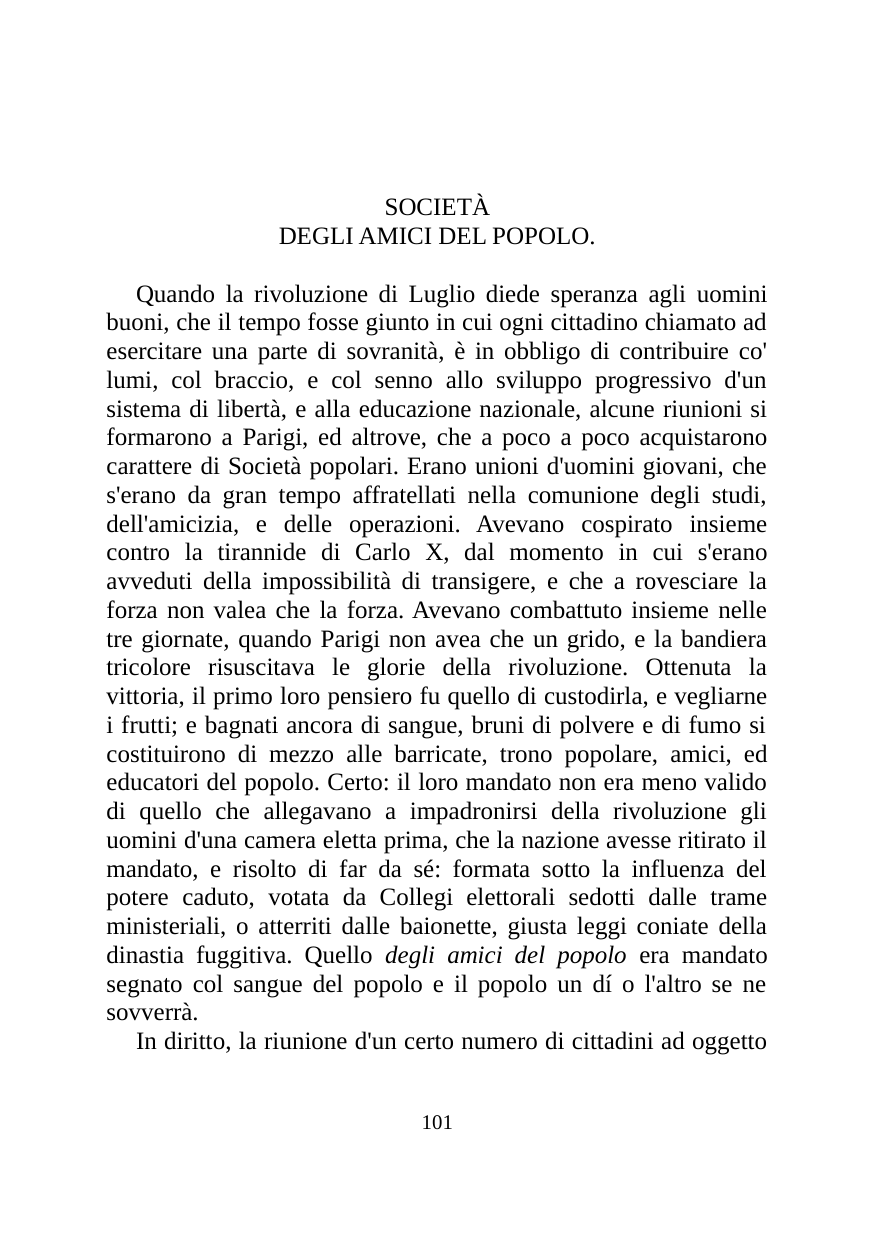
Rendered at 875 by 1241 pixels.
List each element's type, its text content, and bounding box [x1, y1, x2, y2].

text Quando la rivoluzione di Luglio diede speranza agli uomini buoni, che il tempo fosse giunto in cui ogni cittadino chiamato ad esercitare una parte di sovranità, è in obbligo di contribuire co' lumi, col braccio, e col senno allo sviluppo progressivo d'un sistema di libertà, e alla educazione nazionale, alcune riunioni si formarono a Parigi, ed altrove, che a poco a poco acquistarono carattere di Società popolari. Erano unioni d'uomini giovani, che s'erano da gran tempo affratellati nella comunione degli studi, dell'amicizia, e delle operazioni. Avevano cospirato insieme contro la tirannide di Carlo X, dal momento in cui s'erano avveduti della impossibilità di transigere, e che a rovesciare la forza non valea che la forza. Avevano combattuto insieme nelle tre giornate, quando Parigi non avea che un grido, e la bandiera tricolore risuscitava le glorie della rivoluzione. Ottenuta la vittoria, il primo loro pensiero fu quello di custodirla, e vegliarne i frutti; e bagnati ancora di sangue, bruni di polvere e di fumo si costituirono di mezzo alle barricate, trono popolare, amici, ed educatori del popolo. Certo: il loro mandato non era meno valido di quello che allegavano a impadronirsi della rivoluzione gli uomini d'una camera eletta prima, che la nazione avesse ritirato il mandato, e risolto di far da sé: formata sotto la influenza del potere caduto, votata da Collegi elettorali sedotti dalle trame ministeriali, o atterriti dalle baionette, giusta leggi coniate della dinastia fuggitiva. Quello degli amici del popolo era mandato segnato col sangue del popolo e il popolo un dí o l'altro se ne sovverrà. [106, 279, 768, 1026]
text DEGLI AMICI DEL POPOLO. [106, 221, 768, 250]
text In diritto, la riunione d'un certo numero di cittadini ad oggetto [106, 1026, 768, 1055]
text SOCIETÀ [106, 192, 768, 221]
